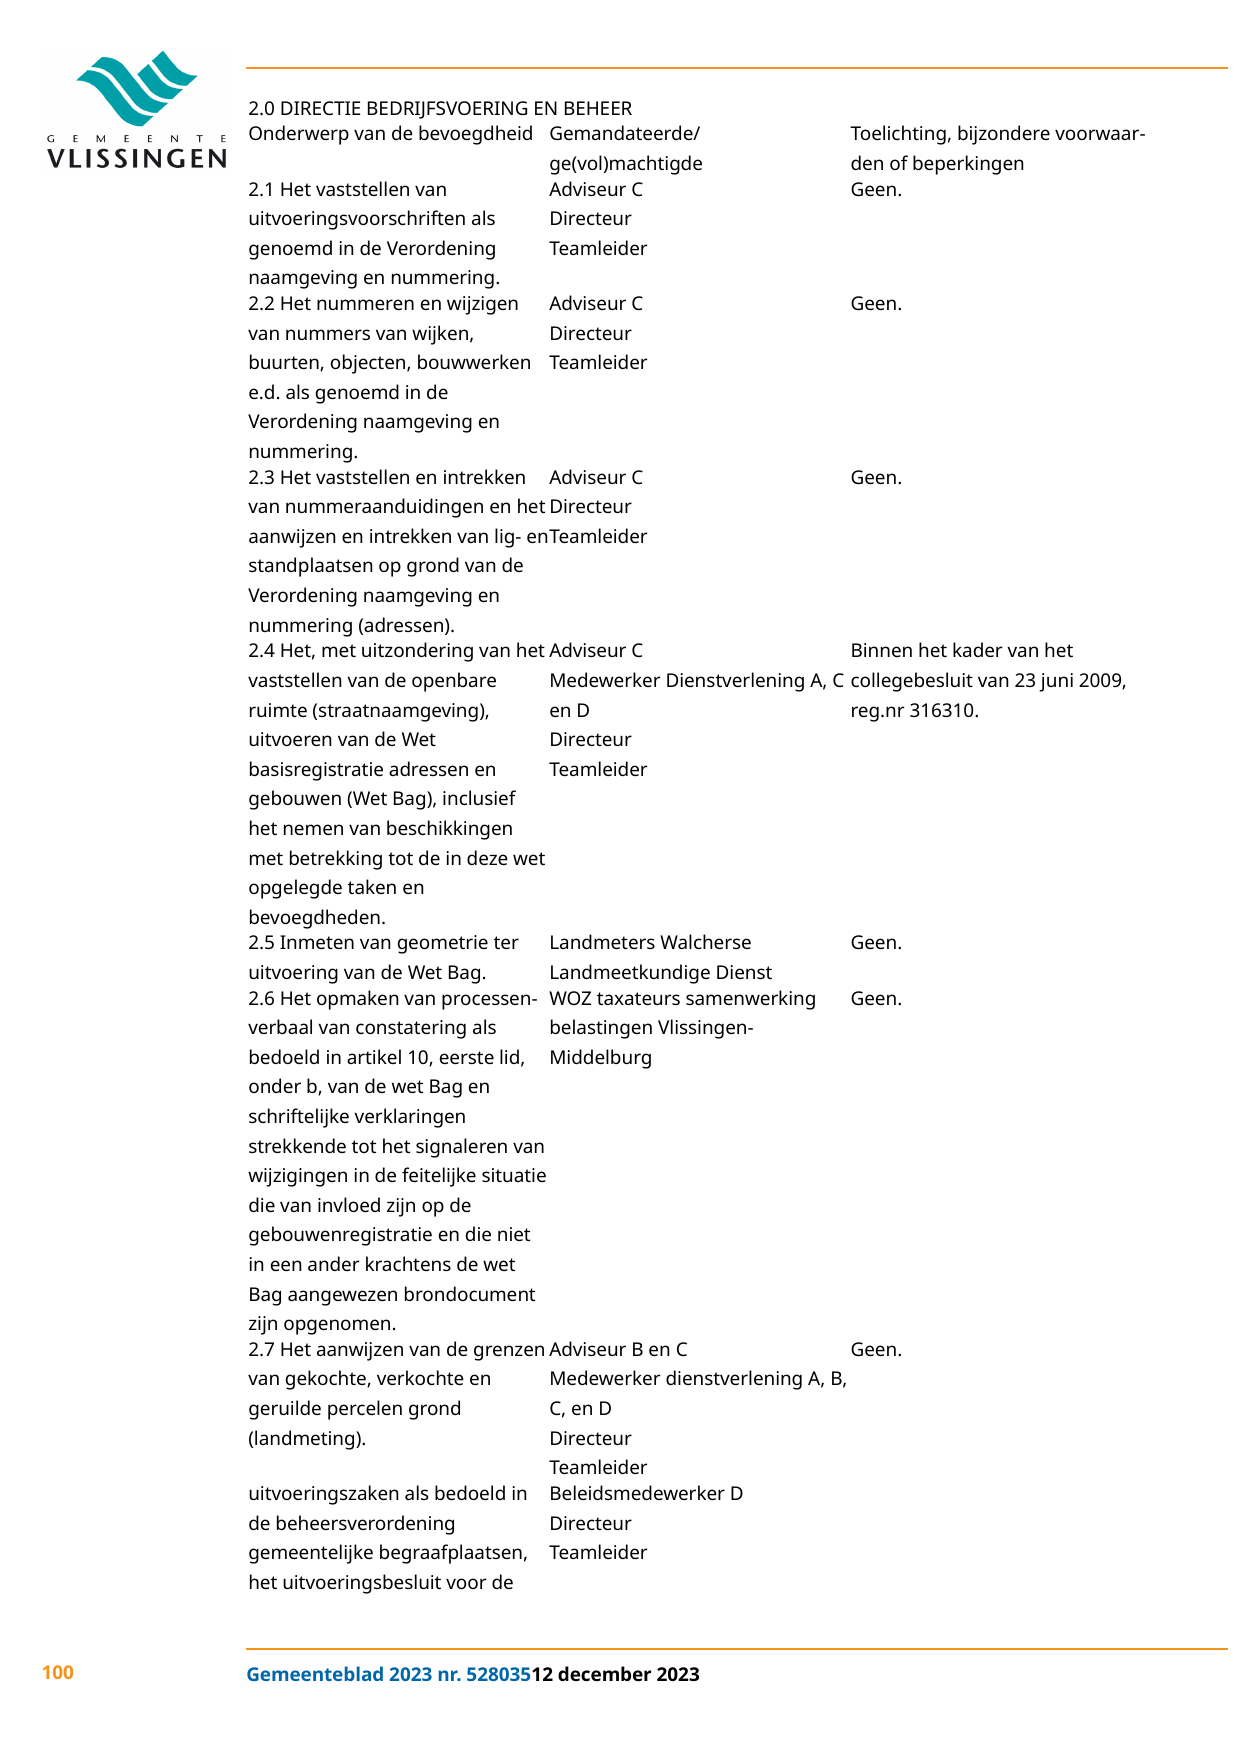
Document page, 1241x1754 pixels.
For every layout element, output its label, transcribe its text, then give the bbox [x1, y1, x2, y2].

table_cell Adviseur C Directeur Teamleider [549, 290, 850, 464]
table_cell Adviseur C Medewerker Dienstverlening A, C en D Directeur Teamleider [549, 638, 850, 929]
table_cell Landmeters Walcherse Landmeetkundige Dienst [549, 930, 850, 985]
table_cell Geen. [850, 930, 1152, 985]
picture [41, 47, 231, 172]
table_cell uitvoeringszaken als bedoeld in de beheersverordening gemeentelijke begraafplaatsen, het uitvoeringsbesluit voor de [248, 1480, 549, 1594]
table_cell Geen. [850, 1336, 1152, 1480]
table_cell Geen. [850, 290, 1152, 464]
table_cell Adviseur C Directeur Teamleider [549, 176, 850, 290]
table_cell Gemandateerde/ ge(vol)machtigde [549, 121, 850, 176]
table_cell Toelichting, bijzondere voorwaar­den of beperkingen [850, 121, 1152, 176]
table_cell 2.6 Het opmaken van processen-verbaal van constatering als bedoeld in artikel 10, eerste lid, onder b, van de wet Bag en schriftelijke verklaringen strekkende tot het signaleren van wijzigingen in de feitelijke situatie die van invloed zijn op de gebouwenregistratie en die niet in een ander krachtens de wet Bag aangewezen brondocument zijn opgenomen. [248, 985, 549, 1336]
table_cell WOZ taxateurs samenwerking belastingen Vlissingen-Middelburg [549, 985, 850, 1336]
table_cell Geen. [850, 176, 1152, 290]
table_header 2.0 DIRECTIE BEDRIJFSVOERING EN BEHEER [248, 95, 1152, 121]
table_cell 2.7 Het aanwijzen van de grenzen van gekochte, verkochte en geruilde percelen grond (landmeting). [248, 1336, 549, 1480]
table_cell Geen. [850, 464, 1152, 638]
table_cell 2.1 Het vaststellen van uitvoeringsvoorschriften als genoemd in de Verordening naamgeving en nummering. [248, 176, 549, 290]
table_cell 2.3 Het vaststellen en intrekken van nummeraanduidingen en het aanwijzen en intrekken van lig- en standplaatsen op grond van de Verordening naamgeving en nummering (adressen). [248, 464, 549, 638]
table_cell Binnen het kader van het collegebesluit van 23 juni 2009, reg.nr 316310. [850, 638, 1152, 929]
table_cell Adviseur C Directeur Teamleider [549, 464, 850, 638]
table_cell 2.2 Het nummeren en wijzigen van nummers van wijken, buurten, objecten, bouwwerken e.d. als genoemd in de Verordening naamgeving en nummering. [248, 290, 549, 464]
table_cell Adviseur B en C Medewerker dienstverlening A, B, C, en D Directeur Teamleider [549, 1336, 850, 1480]
table_cell 2.4 Het, met uitzondering van het vaststellen van de openbare ruimte (straatnaamgeving), uitvoeren van de Wet basisregistratie adressen en gebouwen (Wet Bag), inclusief het nemen van beschikkingen met betrekking tot de in deze wet opgelegde taken en bevoegdheden. [248, 638, 549, 929]
table_cell 2.5 Inmeten van geometrie ter uitvoering van de Wet Bag. [248, 930, 549, 985]
table_cell [850, 1480, 1152, 1594]
table_cell Geen. [850, 985, 1152, 1336]
table_cell Onderwerp van de bevoegdheid [248, 121, 549, 176]
table_cell Beleidsmedewerker D Directeur Teamleider [549, 1480, 850, 1594]
